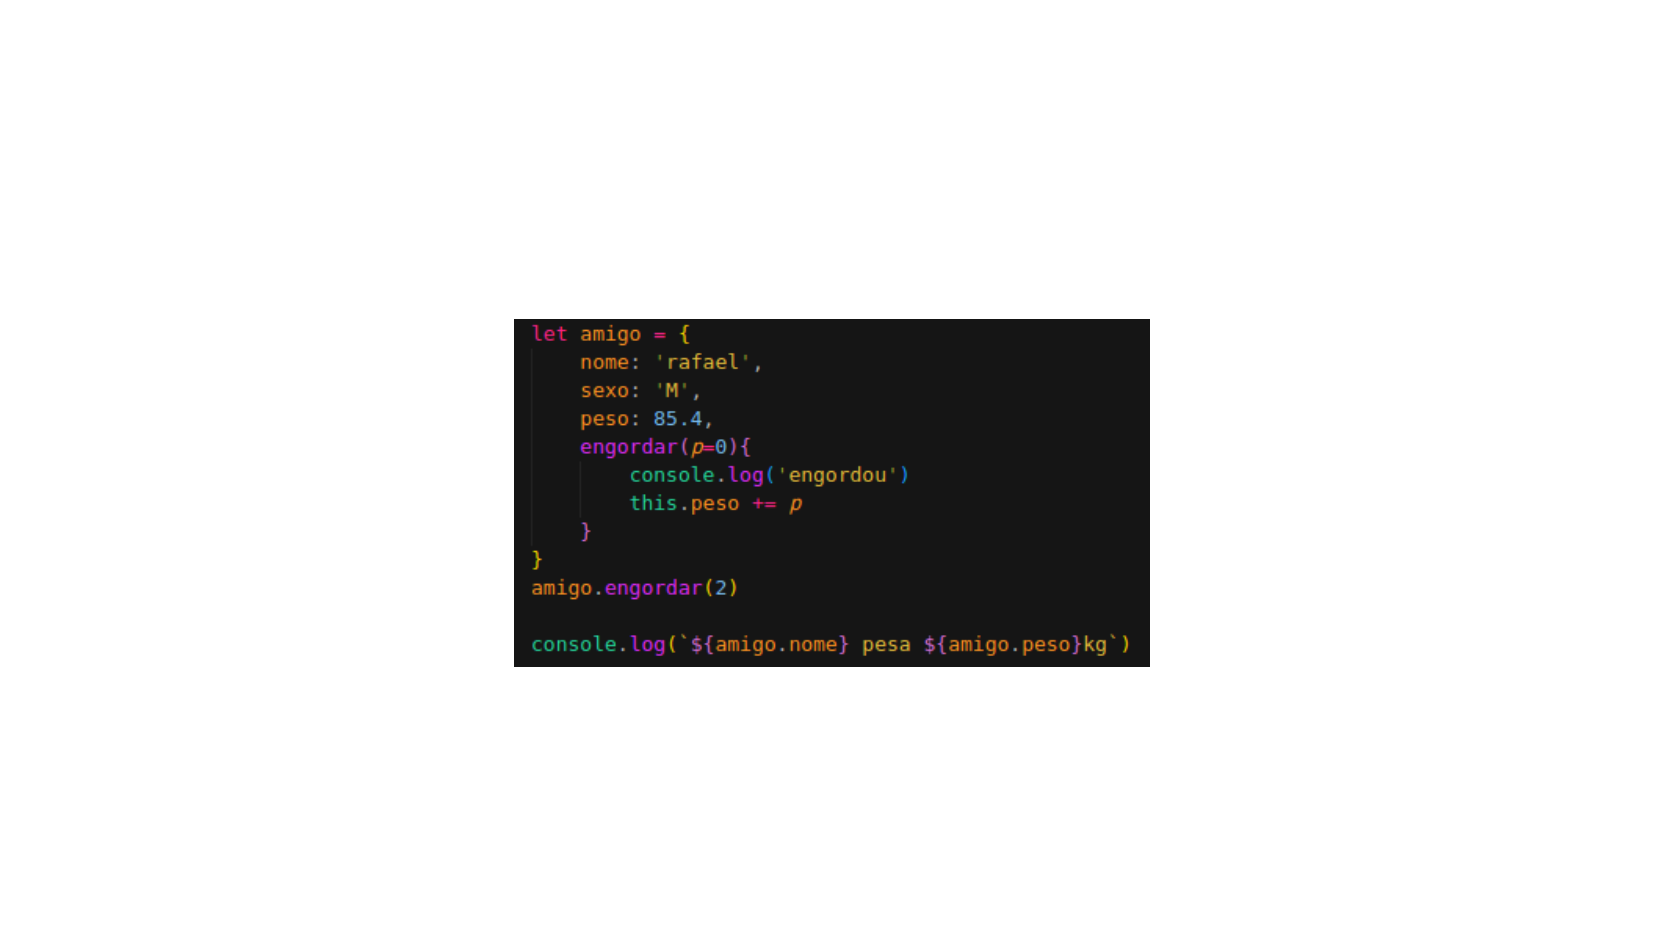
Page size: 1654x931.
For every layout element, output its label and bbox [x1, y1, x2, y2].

picture [514, 319, 1150, 667]
